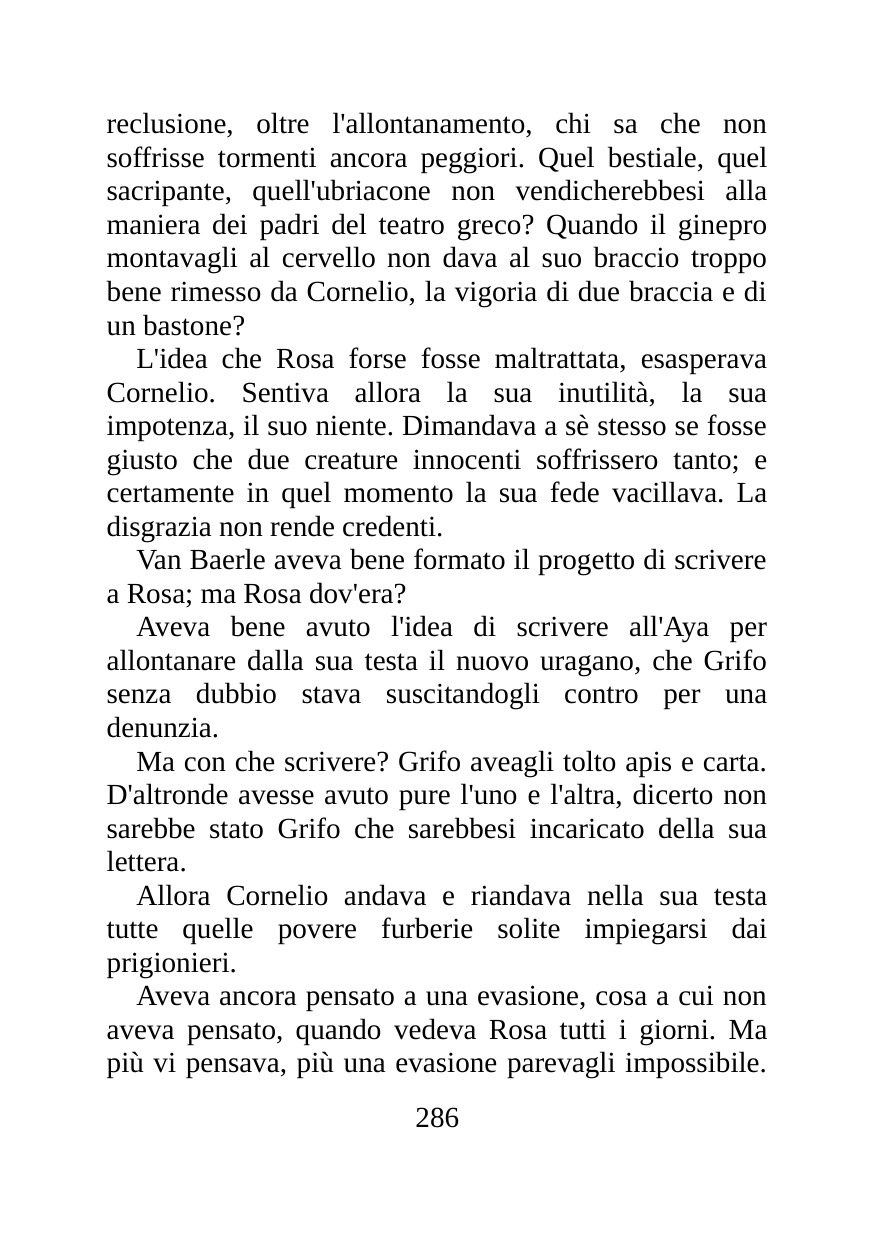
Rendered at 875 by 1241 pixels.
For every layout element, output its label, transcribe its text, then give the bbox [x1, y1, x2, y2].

text reclusione, oltre l'allontanamento, chi sa che non soffrisse tormenti ancora peggiori. Quel bestiale, quel sacripante, quell'ubriacone non vendicherebbesi alla maniera dei padri del teatro greco? Quando il ginepro montavagli al cervello non dava al suo braccio troppo bene rimesso da Cornelio, la vigoria di due braccia e di un bastone? [106, 106, 768, 341]
text Aveva bene avuto l'idea di scrivere all'Aya per allontanare dalla sua testa il nuovo uragano, che Grifo senza dubbio stava suscitandogli contro per una denunzia. [106, 609, 768, 744]
text Van Baerle aveva bene formato il progetto di scrivere a Rosa; ma Rosa dov'era? [106, 542, 768, 609]
text Allora Cornelio andava e riandava nella sua testa tutte quelle povere furberie solite impiegarsi dai prigionieri. [106, 878, 768, 978]
text Aveva ancora pensato a una evasione, cosa a cui non aveva pensato, quando vedeva Rosa tutti i giorni. Ma più vi pensava, più una evasione parevagli impossibile. [106, 978, 768, 1079]
text L'idea che Rosa forse fosse maltrattata, esasperava Cornelio. Sentiva allora la sua inutilità, la sua impotenza, il suo niente. Dimandava a sè stesso se fosse giusto che due creature innocenti soffrissero tanto; e certamente in quel momento la sua fede vacillava. La disgrazia non rende credenti. [106, 341, 768, 542]
text Ma con che scrivere? Grifo aveagli tolto apis e carta. D'altronde avesse avuto pure l'uno e l'altra, dicerto non sarebbe stato Grifo che sarebbesi incaricato della sua lettera. [106, 744, 768, 878]
